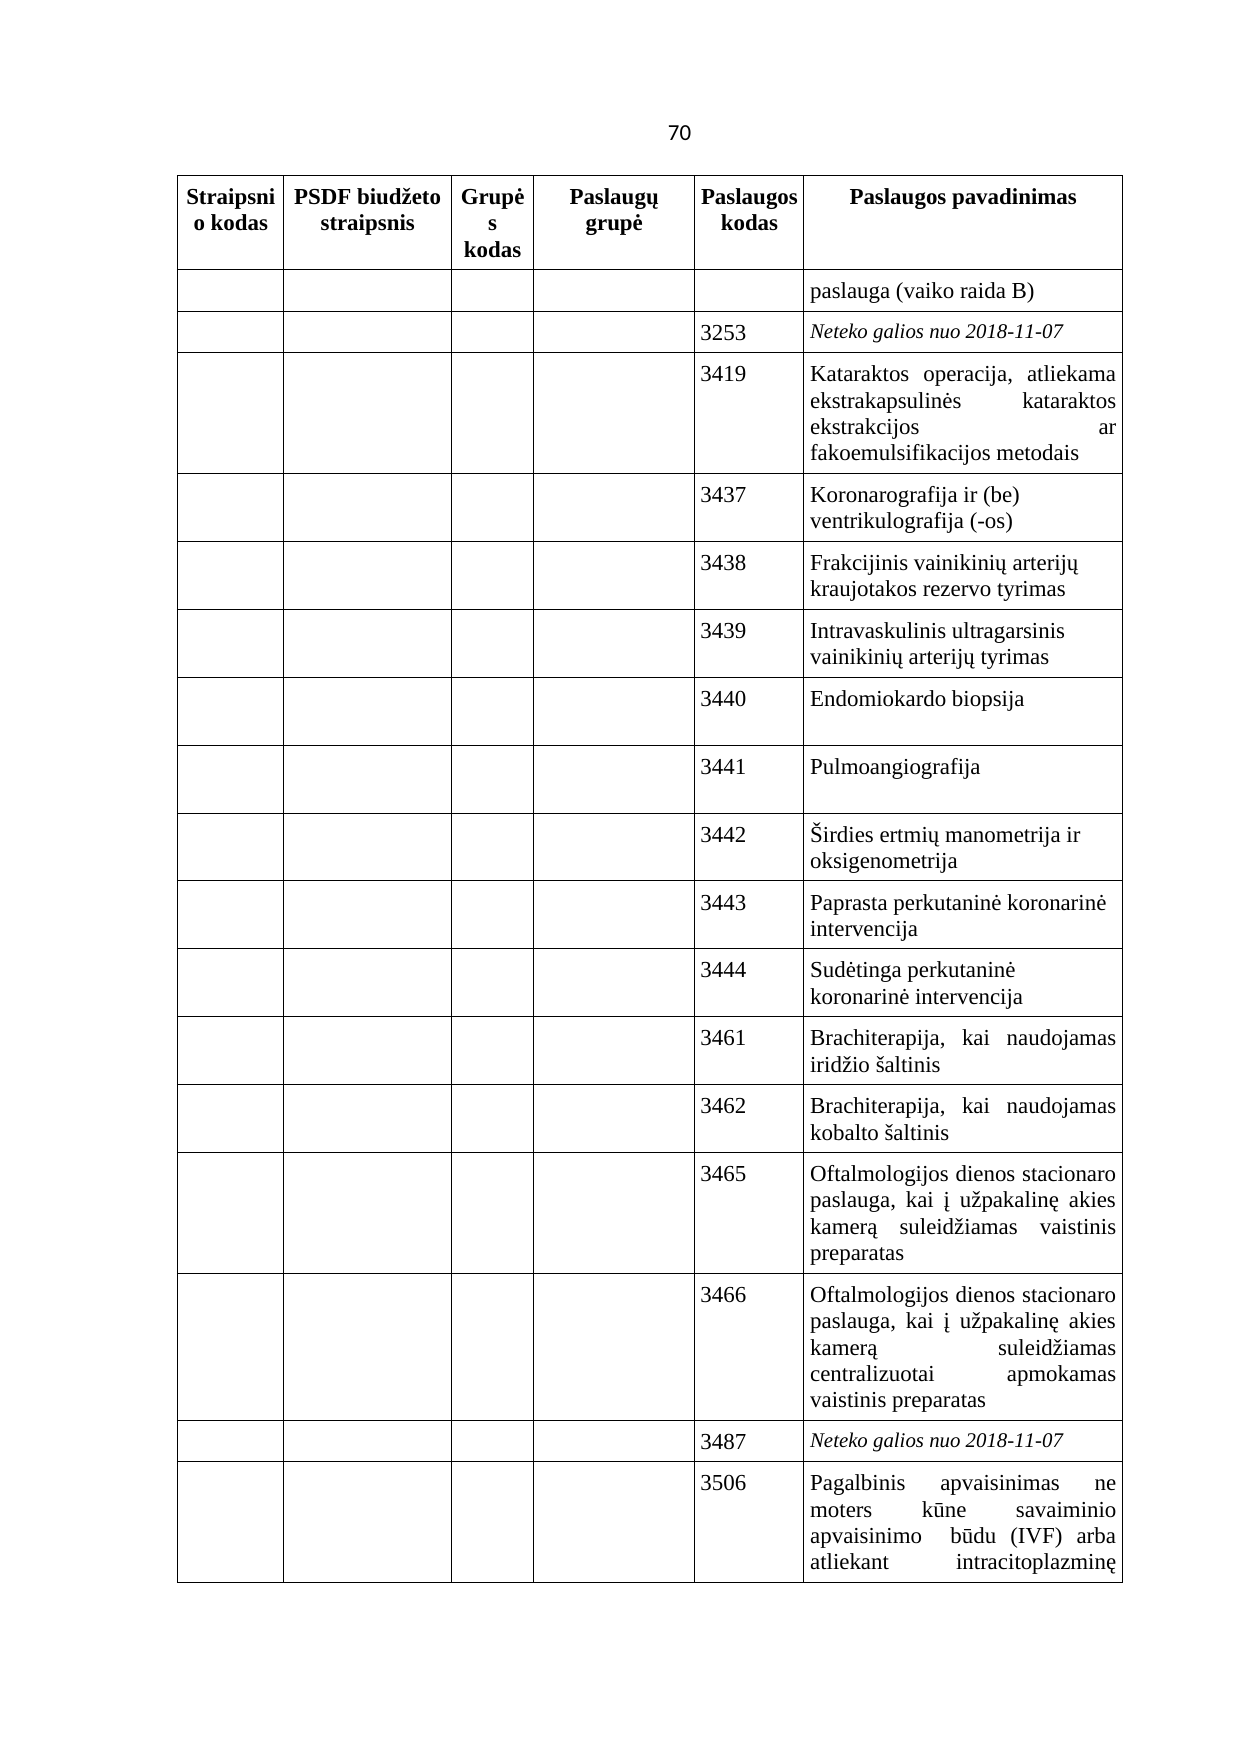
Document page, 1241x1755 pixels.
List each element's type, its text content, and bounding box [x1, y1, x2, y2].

table_cell [178, 1153, 283, 1273]
table_cell Endomiokardo biopsija [804, 678, 1122, 744]
table_header Paslaugų grupė [534, 176, 694, 269]
table_cell [178, 814, 283, 880]
table_cell [534, 1274, 694, 1420]
table_cell [534, 353, 694, 473]
table_cell [452, 1085, 533, 1152]
table_cell [452, 270, 533, 311]
table_cell Intravaskulinis ultragarsinis vainikinių arterijų tyrimas [804, 610, 1122, 677]
table_cell [284, 542, 451, 609]
table_header PSDF biudžeto straipsnis [284, 176, 451, 269]
table_cell Brachiterapija, kai naudojamas iridžio šaltinis [804, 1017, 1122, 1084]
table_cell [695, 270, 803, 311]
table_cell Brachiterapija, kai naudojamas kobalto šaltinis [804, 1085, 1122, 1152]
table_cell [284, 1085, 451, 1152]
table_cell [178, 610, 283, 677]
table_cell [534, 542, 694, 609]
table_cell [534, 746, 694, 812]
table_cell [452, 1462, 533, 1582]
table_cell [534, 1085, 694, 1152]
table_cell [284, 270, 451, 311]
table_cell 3465 [695, 1153, 803, 1273]
table_cell [178, 881, 283, 948]
table_cell Paprasta perkutaninė koronarinė intervencija [804, 881, 1122, 948]
table_cell [178, 678, 283, 744]
table_cell [452, 353, 533, 473]
table_cell [452, 542, 533, 609]
table_cell Kataraktos operacija, atliekama ekstrakapsulinės kataraktos ekstrakcijos ar fakoemulsifikacijos metodais [804, 353, 1122, 473]
table_cell [284, 814, 451, 880]
table_cell 3466 [695, 1274, 803, 1420]
table_cell Oftalmologijos dienos stacionaro paslauga, kai į užpakalinę akies kamerą suleidžiamas centralizuotai apmokamas vaistinis preparatas [804, 1274, 1122, 1420]
table_cell Koronarografija ir (be) ventrikulografija (-os) [804, 474, 1122, 541]
table_cell [178, 1421, 283, 1461]
table_cell [534, 1462, 694, 1582]
table_cell [452, 678, 533, 744]
table_cell [178, 474, 283, 541]
table_cell [178, 542, 283, 609]
table_cell [534, 474, 694, 541]
table_cell 3506 [695, 1462, 803, 1582]
table_cell [534, 949, 694, 1016]
table_cell [534, 1153, 694, 1273]
table_cell Pagalbinis apvaisinimas ne moters kūne savaiminio apvaisinimo būdu (IVF) arba atliekant intracitoplazminę [804, 1462, 1122, 1582]
table_cell [534, 1421, 694, 1461]
table_cell 3437 [695, 474, 803, 541]
table_cell Pulmoangiografija [804, 746, 1122, 812]
table_cell Frakcijinis vainikinių arterijų kraujotakos rezervo tyrimas [804, 542, 1122, 609]
table_cell Širdies ertmių manometrija ir oksigenometrija [804, 814, 1122, 880]
table_cell [284, 678, 451, 744]
table_cell [452, 949, 533, 1016]
table_cell 3439 [695, 610, 803, 677]
table_cell [178, 949, 283, 1016]
table_cell [178, 312, 283, 352]
table_cell [534, 814, 694, 880]
table_cell [452, 1017, 533, 1084]
table_cell [284, 474, 451, 541]
table_cell [452, 474, 533, 541]
table_cell 3442 [695, 814, 803, 880]
table_cell [284, 1421, 451, 1461]
table_cell [178, 746, 283, 812]
table_cell [284, 1462, 451, 1582]
table_cell 3461 [695, 1017, 803, 1084]
table_cell [452, 1421, 533, 1461]
table_cell [284, 949, 451, 1016]
table_cell [452, 1274, 533, 1420]
table_header Grupės kodas [452, 176, 533, 269]
table_cell [534, 678, 694, 744]
table_cell 3487 [695, 1421, 803, 1461]
table_cell [452, 610, 533, 677]
table_cell [284, 881, 451, 948]
table_cell [284, 353, 451, 473]
table_cell [452, 1153, 533, 1273]
table_cell 3443 [695, 881, 803, 948]
table_cell [284, 1153, 451, 1273]
table_header Straipsnio kodas [178, 176, 283, 269]
table_cell [534, 1017, 694, 1084]
table_cell [534, 610, 694, 677]
table_cell [534, 312, 694, 352]
table_cell [178, 270, 283, 311]
table_cell 3444 [695, 949, 803, 1016]
table_cell [284, 312, 451, 352]
table_cell Neteko galios nuo 2018-11-07 [804, 312, 1122, 352]
table_cell 3438 [695, 542, 803, 609]
table_cell [178, 1462, 283, 1582]
table_cell [284, 746, 451, 812]
table_cell 3462 [695, 1085, 803, 1152]
table_cell [452, 814, 533, 880]
table_cell [452, 312, 533, 352]
table_cell 3419 [695, 353, 803, 473]
table_cell [452, 881, 533, 948]
table_cell 3440 [695, 678, 803, 744]
table_header Paslaugos pavadinimas [804, 176, 1122, 269]
table_cell [284, 1017, 451, 1084]
table_cell Sudėtinga perkutaninė koronarinė intervencija [804, 949, 1122, 1016]
table_cell 3441 [695, 746, 803, 812]
table_cell Oftalmologijos dienos stacionaro paslauga, kai į užpakalinę akies kamerą suleidžiamas vaistinis preparatas [804, 1153, 1122, 1273]
table_cell [452, 746, 533, 812]
table_cell [534, 881, 694, 948]
table_cell [284, 610, 451, 677]
table_cell [178, 1017, 283, 1084]
table_cell [534, 270, 694, 311]
table_cell Neteko galios nuo 2018-11-07 [804, 1421, 1122, 1461]
table_cell [178, 1085, 283, 1152]
table_cell [178, 1274, 283, 1420]
table_cell [284, 1274, 451, 1420]
table_cell paslauga (vaiko raida B) [804, 270, 1122, 311]
table_header Paslaugos kodas [695, 176, 803, 269]
table_cell 3253 [695, 312, 803, 352]
table_cell [178, 353, 283, 473]
